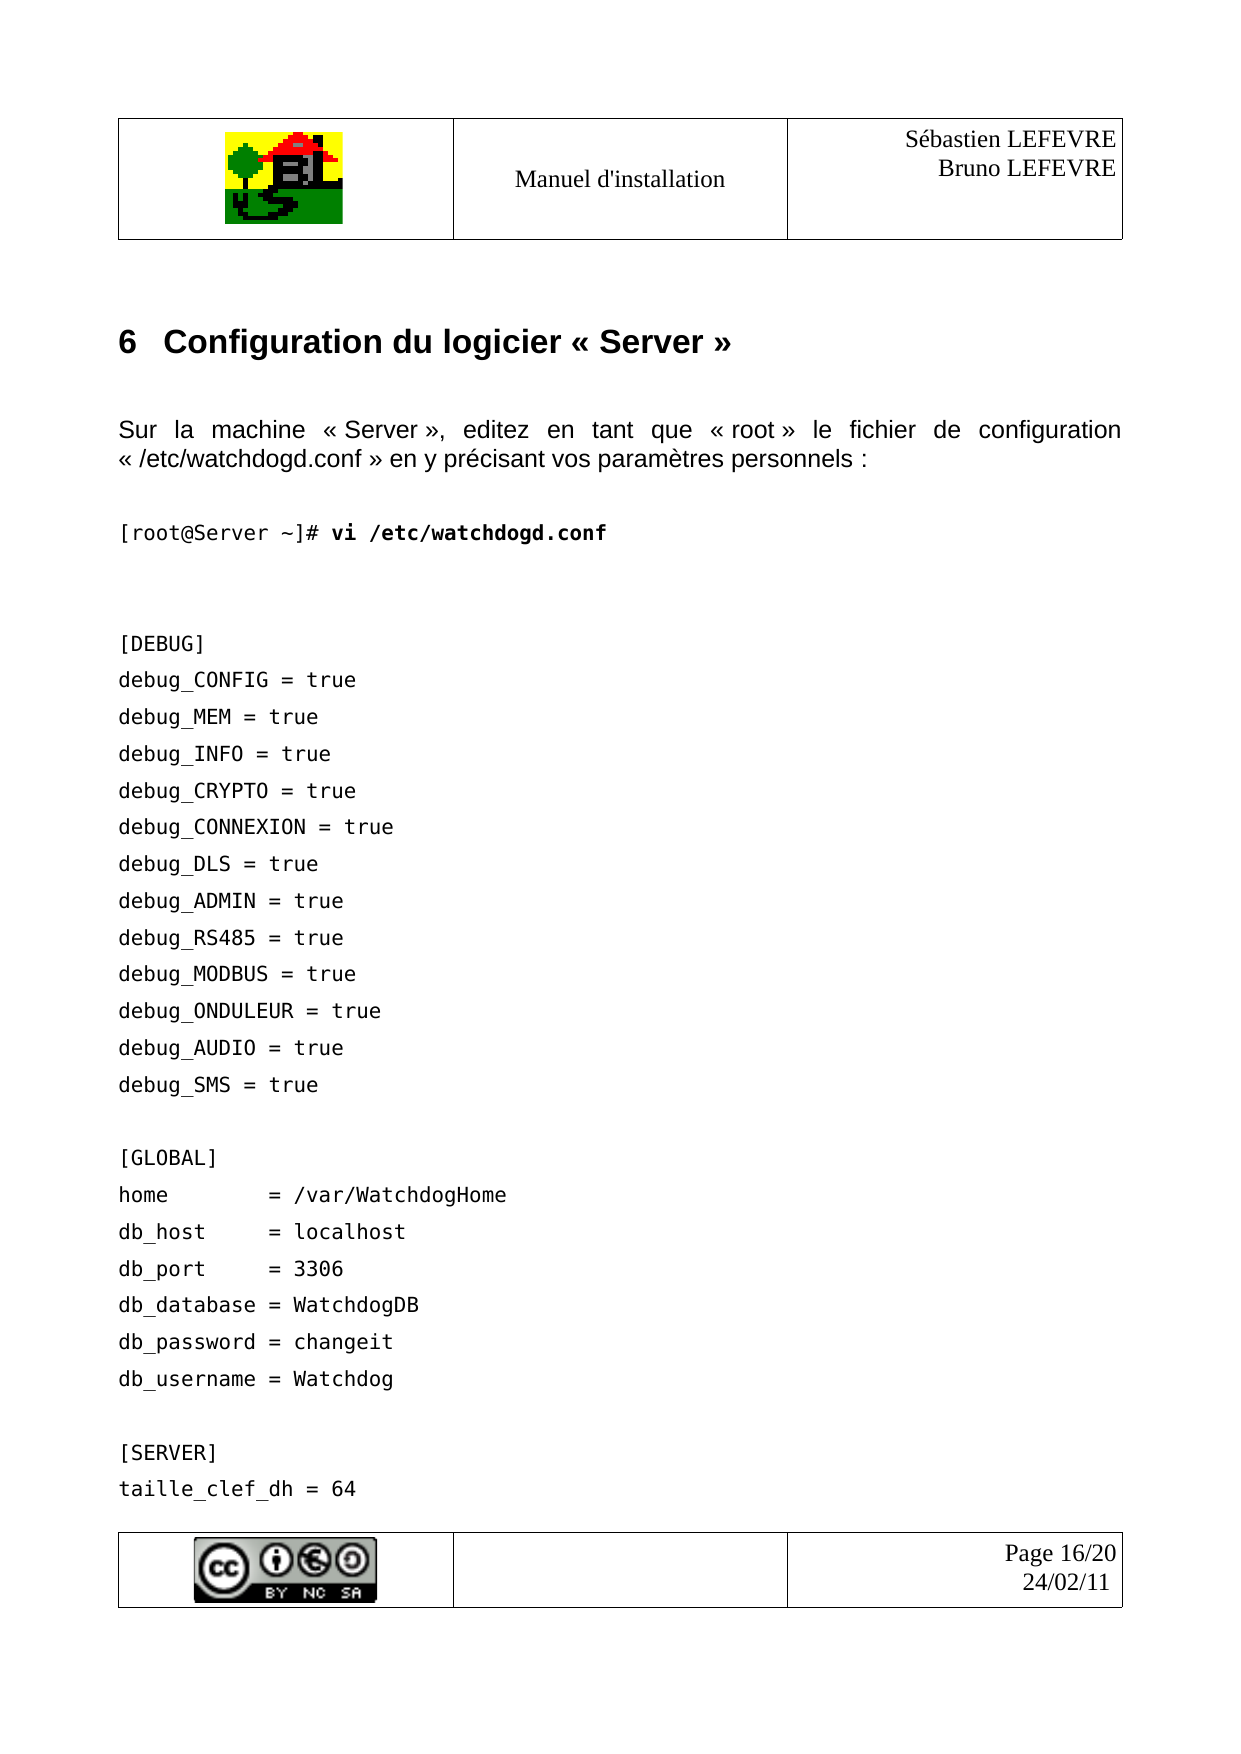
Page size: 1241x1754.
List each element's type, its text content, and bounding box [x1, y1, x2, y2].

text debug_RS485 = true [118, 926, 1122, 950]
picture [225, 132, 343, 224]
text [GLOBAL] [118, 1146, 1122, 1171]
text [SERVER] [118, 1441, 1122, 1465]
text Sur la machine « Server », editez en tant que « root » le fichier de configuration « /etc/watchdogd.conf » en y précisant vos paramètres personnels : [118, 415, 1122, 472]
text debug_AUDIO = true [118, 1036, 1122, 1060]
text db_database = WatchdogDB [118, 1293, 1122, 1318]
text debug_CONFIG = true [118, 668, 1122, 693]
text debug_MEM = true [118, 705, 1122, 729]
subtitle Configuration du logicier « Server » [118, 322, 1122, 361]
text db_port = 3306 [118, 1257, 1122, 1281]
text debug_INFO = true [118, 742, 1122, 766]
text debug_ADMIN = true [118, 889, 1122, 913]
text debug_DLS = true [118, 852, 1122, 876]
text taille_clef_dh = 64 [118, 1477, 1122, 1502]
text db_host = localhost [118, 1220, 1122, 1244]
text debug_CRYPTO = true [118, 779, 1122, 803]
text debug_CONNEXION = true [118, 815, 1122, 840]
text debug_MODBUS = true [118, 962, 1122, 987]
text debug_ONDULEUR = true [118, 999, 1122, 1023]
text [DEBUG] [118, 632, 1122, 656]
text debug_SMS = true [118, 1073, 1122, 1097]
text home = /var/WatchdogHome [118, 1183, 1122, 1207]
text [root@Server ~]# vi /etc/watchdogd.conf [118, 521, 1122, 546]
picture [193, 1537, 378, 1603]
text db_password = changeit [118, 1330, 1122, 1354]
text db_username = Watchdog [118, 1367, 1122, 1391]
